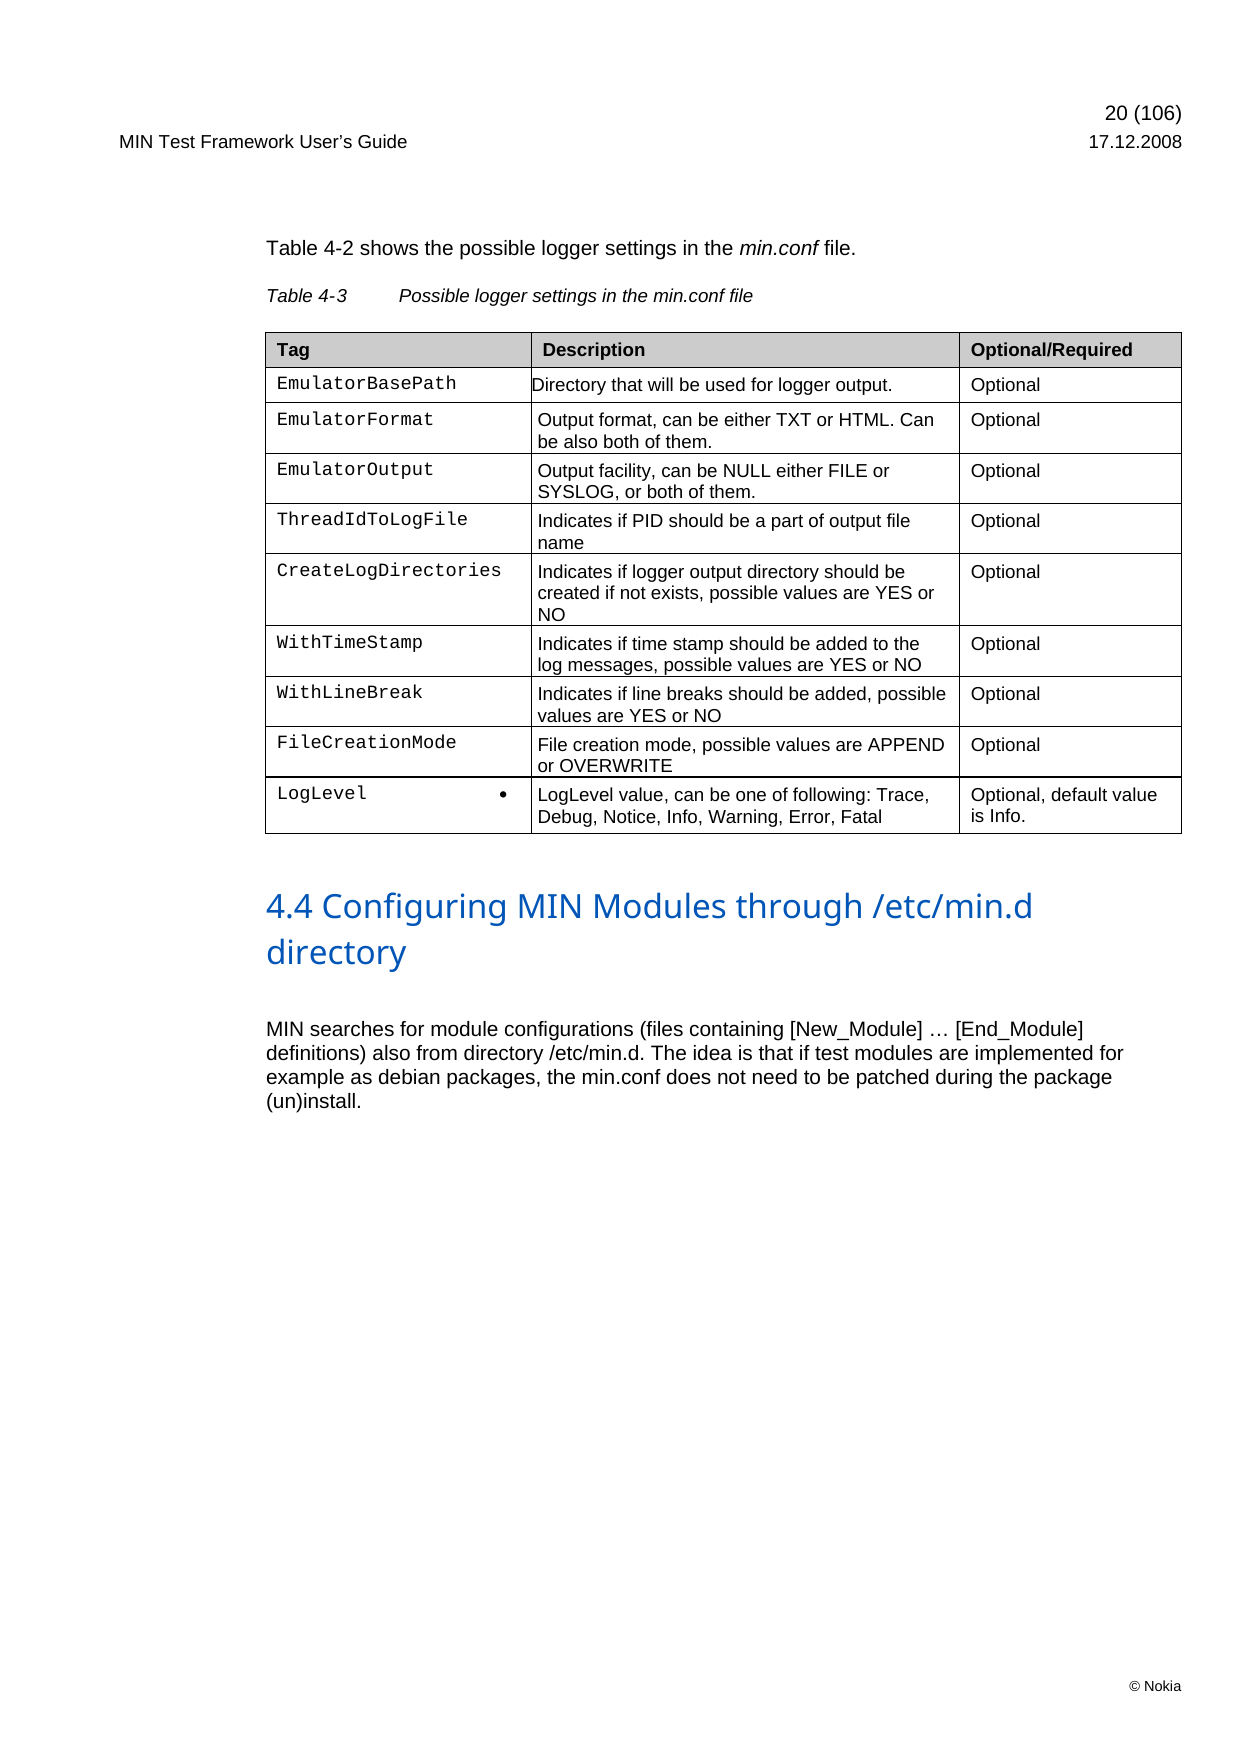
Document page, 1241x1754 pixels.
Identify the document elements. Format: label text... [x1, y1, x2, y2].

table_cell FileCreationMode [266, 727, 531, 776]
table_cell Optional [960, 554, 1181, 625]
table_cell Optional [960, 368, 1181, 402]
table_cell Optional [960, 403, 1181, 452]
table_cell Output format, can be either TXT or HTML. Can be also both of them. [532, 403, 959, 452]
table_cell Indicates if line breaks should be added, possible values are YES or NO [532, 677, 959, 726]
table_cell Directory that will be used for logger output. [532, 368, 959, 402]
table_header Description [532, 333, 959, 367]
table_cell Indicates if time stamp should be added to the log messages, possible values are YES or NO [532, 626, 959, 676]
table_header Optional/Required [960, 333, 1181, 367]
table_cell WithTimeStamp [266, 626, 531, 676]
subtitle Configuring MIN Modules through /etc/min.d directory [266, 883, 1181, 974]
table_cell Output facility, can be NULL either FILE or SYSLOG, or both of them. [532, 454, 959, 503]
table_cell LogLevel [266, 778, 531, 833]
table_cell Indicates if logger output directory should be created if not exists, possible values are YES or NO [532, 554, 959, 625]
table_cell Indicates if PID should be a part of output file name [532, 504, 959, 553]
table_cell Optional, default value is Info. [960, 778, 1181, 833]
table_cell EmulatorBasePath [266, 368, 531, 402]
table_cell Optional [960, 454, 1181, 503]
text MIN searches for module configurations (files containing [New_Module] … [End_Module] definitions) also from directory /etc/min.d. The idea is that if test modules are implemented for example as debian packages, the min.conf does not need to be patched during the package (un)install. [266, 1017, 1181, 1112]
table_cell Optional [960, 626, 1181, 676]
table_cell EmulatorOutput [266, 454, 531, 503]
table_cell LogLevel value, can be one of following: Trace, Debug, Notice, Info, Warning, Error, Fatal [532, 778, 959, 833]
table_cell ThreadIdToLogFile [266, 504, 531, 553]
table_cell Optional [960, 727, 1181, 776]
text Table 4-2 shows the possible logger settings in the min.conf file. [266, 236, 1181, 260]
table_cell File creation mode, possible values are APPEND or OVERWRITE [532, 727, 959, 776]
table_cell Optional [960, 677, 1181, 726]
table_header Tag [266, 333, 531, 367]
table_cell CreateLogDirectories [266, 554, 531, 625]
table_cell WithLineBreak [266, 677, 531, 726]
table_cell EmulatorFormat [266, 403, 531, 452]
text Table 4‑3 Possible logger settings in the min.conf file [266, 285, 1181, 307]
table_cell Optional [960, 504, 1181, 553]
